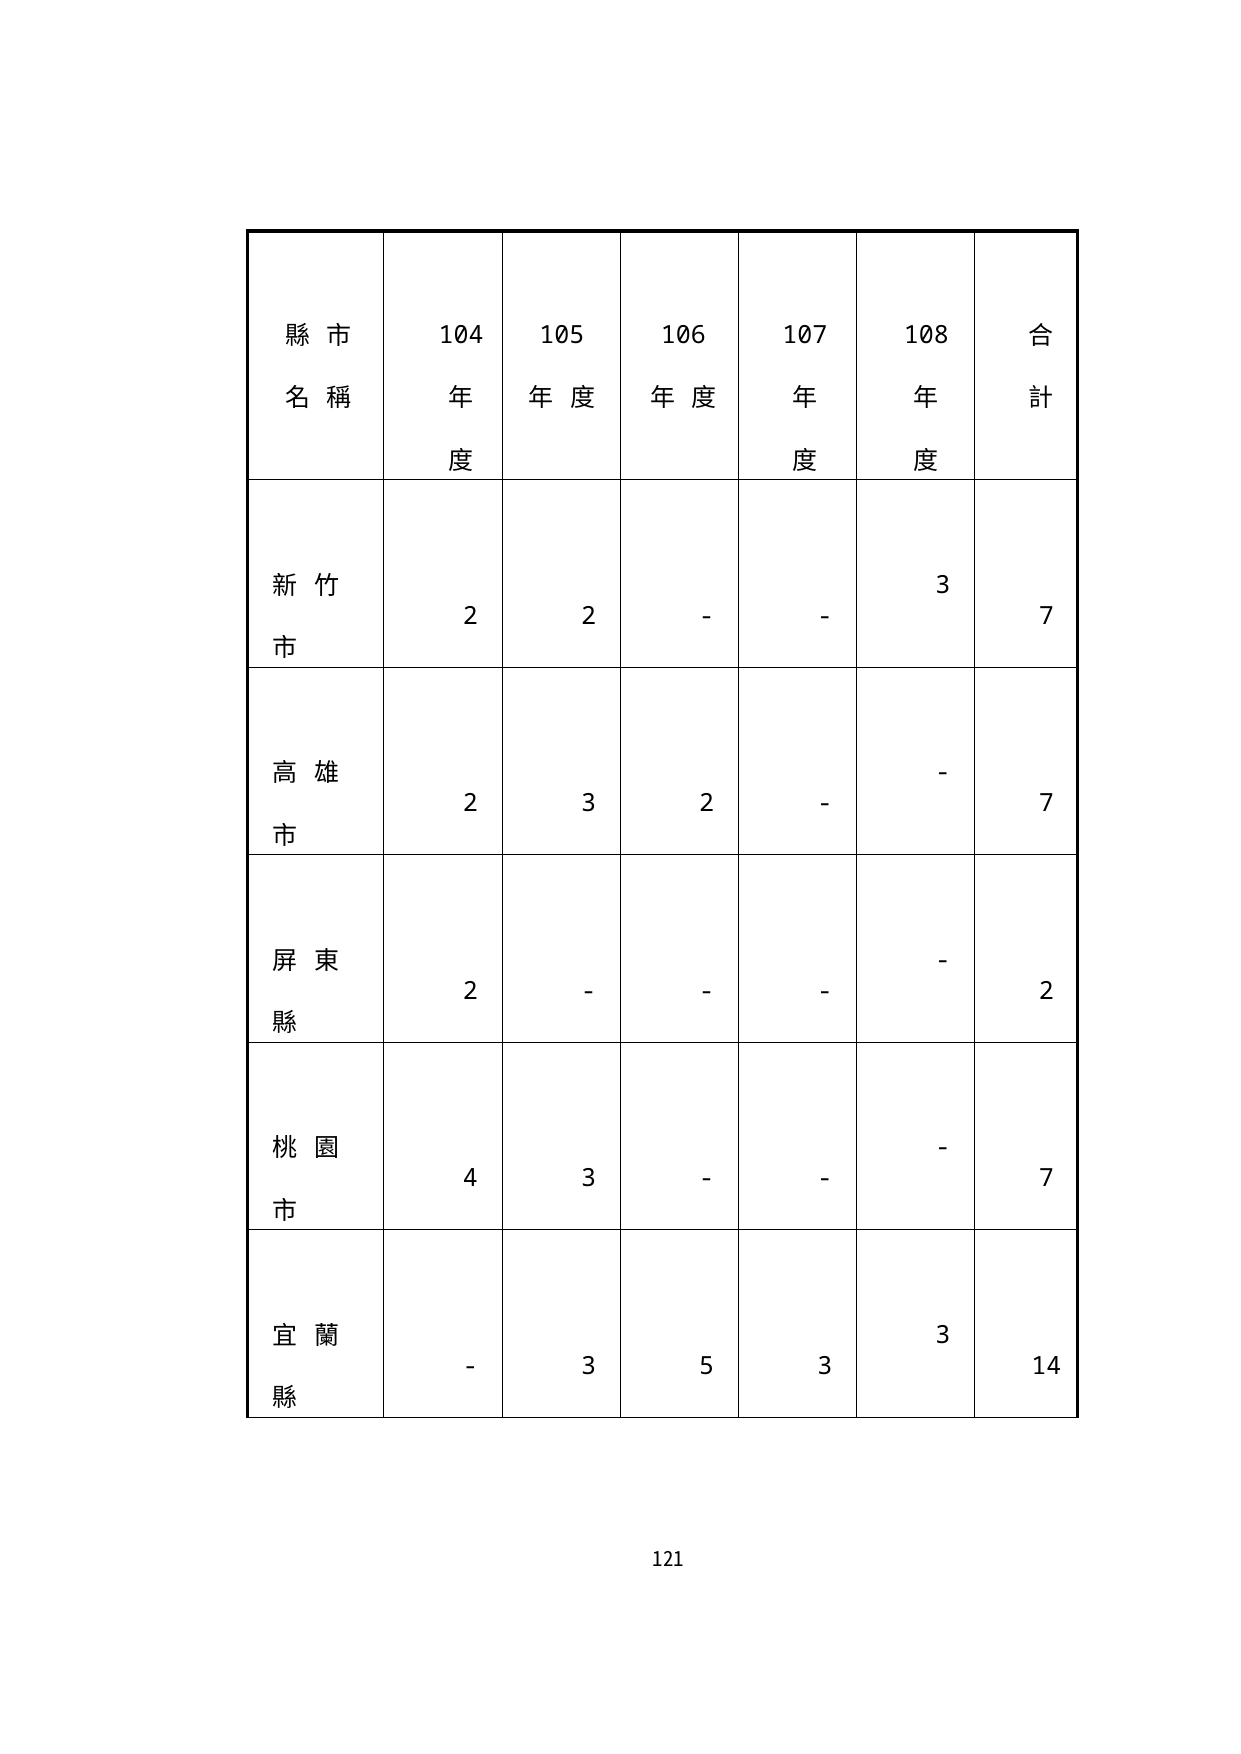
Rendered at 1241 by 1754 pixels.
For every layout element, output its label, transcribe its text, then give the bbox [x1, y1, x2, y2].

table_cell 新竹市 [249, 480, 383, 667]
table_cell 屏東縣 [249, 855, 383, 1042]
table_cell 2 [384, 855, 502, 1042]
table_cell 2 [384, 480, 502, 667]
table_cell 2 [384, 668, 502, 854]
table_cell 2 [503, 480, 620, 667]
table_cell - [739, 480, 856, 667]
table_cell 2 [975, 855, 1076, 1042]
table_cell 7 [975, 1043, 1076, 1229]
table_cell - [621, 855, 738, 1042]
table_header 104年度 [384, 233, 502, 479]
table_cell 4 [384, 1043, 502, 1229]
table_cell 3 [503, 1230, 620, 1417]
table_cell 3 [857, 1230, 974, 1417]
table_cell - [503, 855, 620, 1042]
table_header 合計 [975, 233, 1076, 479]
table_cell 高雄市 [249, 668, 383, 854]
table_cell 2 [621, 668, 738, 854]
table_cell - [621, 1043, 738, 1229]
table_cell - [857, 855, 974, 1042]
table_cell 7 [975, 480, 1076, 667]
table_cell 3 [503, 668, 620, 854]
table_cell - [739, 668, 856, 854]
table_cell - [621, 480, 738, 667]
table_header 縣市名稱 [249, 233, 383, 479]
table_cell 3 [857, 480, 974, 667]
table_cell - [857, 1043, 974, 1229]
table_cell 5 [621, 1230, 738, 1417]
table_cell 3 [503, 1043, 620, 1229]
table_cell 宜蘭縣 [249, 1230, 383, 1417]
table_cell 3 [739, 1230, 856, 1417]
table_cell - [857, 668, 974, 854]
table_header 108年度 [857, 233, 974, 479]
table_header 105年度 [503, 233, 620, 479]
table_cell 桃園市 [249, 1043, 383, 1229]
table_cell 14 [975, 1230, 1076, 1417]
table_header 107年度 [739, 233, 856, 479]
table_header 106年度 [621, 233, 738, 479]
table_cell - [739, 855, 856, 1042]
table_cell 7 [975, 668, 1076, 854]
table_cell - [384, 1230, 502, 1417]
table_cell - [739, 1043, 856, 1229]
